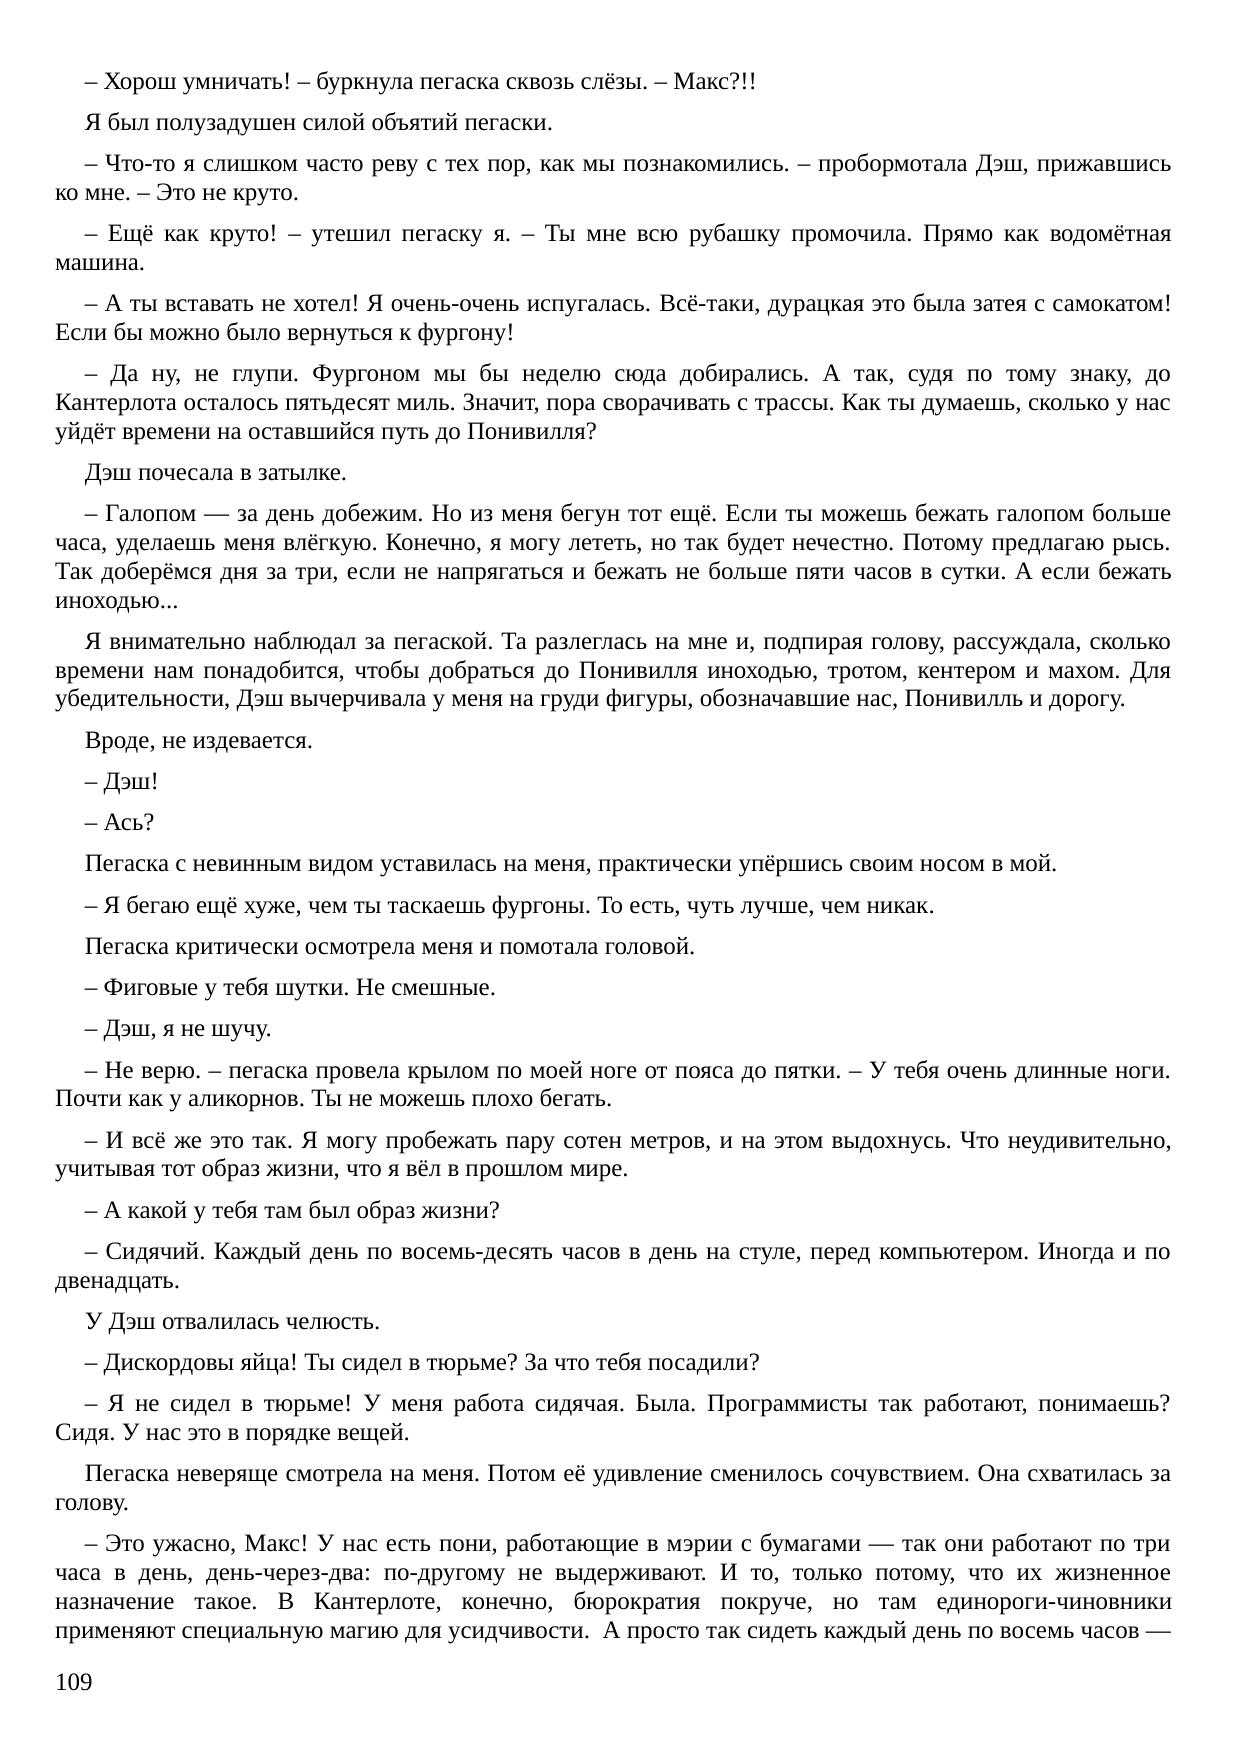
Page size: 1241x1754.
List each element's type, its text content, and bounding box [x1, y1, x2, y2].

text Пегаска неверяще смотрела на меня. Потом её удивление сменилось сочувствием. Она схватилась за голову. [55, 1458, 1173, 1516]
text – Галопом — за день добежим. Но из меня бегун тот ещё. Если ты можешь бежать галопом больше часа, уделаешь меня влёгкую. Конечно, я могу лететь, но так будет нечестно. Потому предлагаю рысь. Так доберёмся дня за три, если не напрягаться и бежать не больше пяти часов в сутки. А если бежать иноходью... [55, 498, 1173, 613]
text Пегаска с невинным видом уставилась на меня, практически упёршись своим носом в мой. [55, 848, 1173, 877]
text – Дискордовы яйца! Ты сидел в тюрьме? За что тебя посадили? [55, 1347, 1173, 1376]
text – Я не сидел в тюрьме! У меня работа сидячая. Была. Программисты так работают, понимаешь? Сидя. У нас это в порядке вещей. [55, 1388, 1173, 1446]
text – Ещё как круто! – утешил пегаску я. – Ты мне всю рубашку промочила. Прямо как водомётная машина. [55, 218, 1173, 276]
text – Дэш! [55, 766, 1173, 795]
text Я был полузадушен силой объятий пегаски. [55, 107, 1173, 136]
text – Ась? [55, 807, 1173, 836]
text – Что-то я слишком часто реву с тех пор, как мы познакомились. – пробормотала Дэш, прижавшись ко мне. – Это не круто. [55, 148, 1173, 206]
text – Не верю. – пегаска провела крылом по моей ноге от пояса до пятки. – У тебя очень длинные ноги. Почти как у аликорнов. Ты не можешь плохо бегать. [55, 1055, 1173, 1112]
text Я внимательно наблюдал за пегаской. Та разлеглась на мне и, подпирая голову, рассуждала, сколько времени нам понадобится, чтобы добраться до Понивилля иноходью, тротом, кентером и махом. Для убедительности, Дэш вычерчивала у меня на груди фигуры, обозначавшие нас, Понивилль и дорогу. [55, 626, 1173, 712]
text У Дэш отвалилась челюсть. [55, 1306, 1173, 1335]
text – А какой у тебя там был образ жизни? [55, 1195, 1173, 1223]
text Дэш почесала в затылке. [55, 457, 1173, 486]
text Пегаска критически осмотрела меня и помотала головой. [55, 931, 1173, 960]
text – Я бегаю ещё хуже, чем ты таскаешь фургоны. То есть, чуть лучше, чем никак. [55, 890, 1173, 918]
text – А ты вставать не хотел! Я очень-очень испугалась. Всё-таки, дурацкая это была затея с самокатом! Если бы можно было вернуться к фургону! [55, 288, 1173, 346]
text – Фиговые у тебя шутки. Не смешные. [55, 972, 1173, 1001]
text – Сидячий. Каждый день по восемь-десять часов в день на стуле, перед компьютером. Иногда и по двенадцать. [55, 1236, 1173, 1293]
text – Это ужасно, Макс! У нас есть пони, работающие в мэрии с бумагами — так они работают по три часа в день, день-через-два: по-другому не выдерживают. И то, только потому, что их жизненное назначение такое. В Кантерлоте, конечно, бюрократия покруче, но там единороги-чиновники применяют специальную магию для усидчивости. А просто так сидеть каждый день по восемь часов — [55, 1528, 1173, 1643]
text Вроде, не издевается. [55, 725, 1173, 753]
text – И всё же это так. Я могу пробежать пару сотен метров, и на этом выдохнусь. Что неудивительно, учитывая тот образ жизни, что я вёл в прошлом мире. [55, 1125, 1173, 1182]
text – Хорош умничать! – буркнула пегаска сквозь слёзы. – Макс?!! [55, 66, 1173, 95]
text – Да ну, не глупи. Фургоном мы бы неделю сюда добирались. А так, судя по тому знаку, до Кантерлота осталось пятьдесят миль. Значит, пора сворачивать с трассы. Как ты думаешь, сколько у нас уйдёт времени на оставшийся путь до Понивилля? [55, 358, 1173, 445]
text – Дэш, я не шучу. [55, 1013, 1173, 1042]
